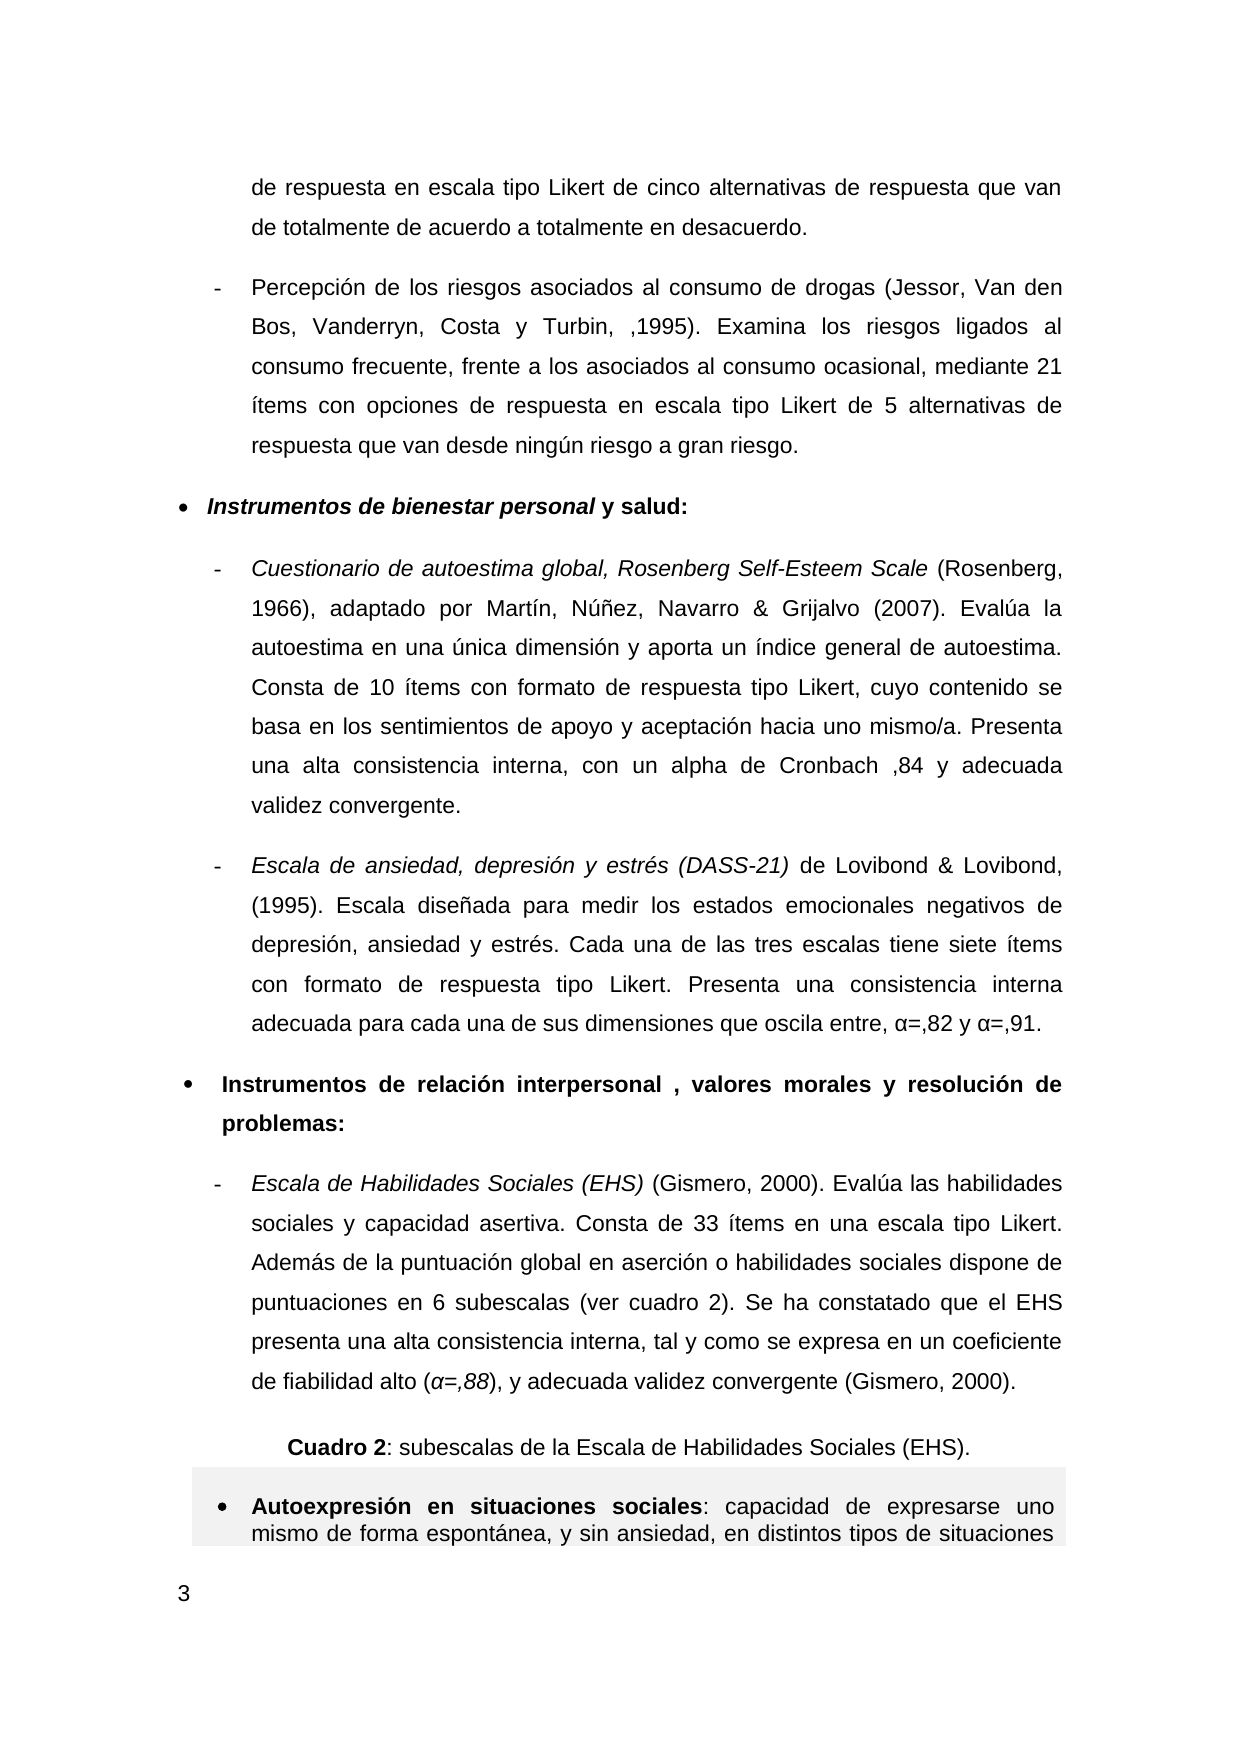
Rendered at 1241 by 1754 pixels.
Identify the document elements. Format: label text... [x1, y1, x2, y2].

list Escala de ansiedad, depresión y estrés (DASS-21) de Lovibond & Lovibond, (1995). Escala diseñada para medir los estados emocionales negativos de depresión, ansiedad y estrés. Cada una de las tres escalas tiene siete ítems con formato de respuesta tipo Likert. Presenta una consistencia interna adecuada para cada una de sus dimensiones que oscila entre, α=,82 y α=,91. [213, 852, 1063, 1037]
table_cell Autoexpresión en situaciones sociales: capacidad de expresarse uno mismo de forma espontánea, y sin ansiedad, en distintos tipos de situaciones [192, 1467, 1066, 1546]
list de respuesta en escala tipo Likert de cinco alternativas de respuesta que van de totalmente de acuerdo a totalmente en desacuerdo. [213, 174, 1063, 240]
list Percepción de los riesgos asociados al consumo de drogas (Jessor, Van den Bos, Vanderryn, Costa y Turbin, ,1995). Examina los riesgos ligados al consumo frecuente, frente a los asociados al consumo ocasional, mediante 21 ítems con opciones de respuesta en escala tipo Likert de 5 alternativas de respuesta que van desde ningún riesgo a gran riesgo. [213, 274, 1063, 458]
table_header Cuadro 2: subescalas de la Escala de Habilidades Sociales (EHS). [192, 1428, 1066, 1467]
list Instrumentos de relación interpersonal , valores morales y resolución de problemas: [184, 1071, 1063, 1136]
list Instrumentos de bienestar personal y salud: [177, 492, 1063, 520]
list Cuestionario de autoestima global, Rosenberg Self-Esteem Scale (Rosenberg, 1966), adaptado por Martín, Núñez, Navarro & Grijalvo (2007). Evalúa la autoestima en una única dimensión y aporta un índice general de autoestima. Consta de 10 ítems con formato de respuesta tipo Likert, cuyo contenido se basa en los sentimientos de apoyo y aceptación hacia uno mismo/a. Presenta una alta consistencia interna, con un alpha de Cronbach ,84 y adecuada validez convergente. [213, 555, 1063, 818]
list Escala de Habilidades Sociales (EHS) (Gismero, 2000). Evalúa las habilidades sociales y capacidad asertiva. Consta de 33 ítems en una escala tipo Likert. Además de la puntuación global en aserción o habilidades sociales dispone de puntuaciones en 6 subescalas (ver cuadro 2). Se ha constatado que el EHS presenta una alta consistencia interna, tal y como se expresa en un coeficiente de fiabilidad alto (α=,88), y adecuada validez convergente (Gismero, 2000). [213, 1170, 1063, 1394]
